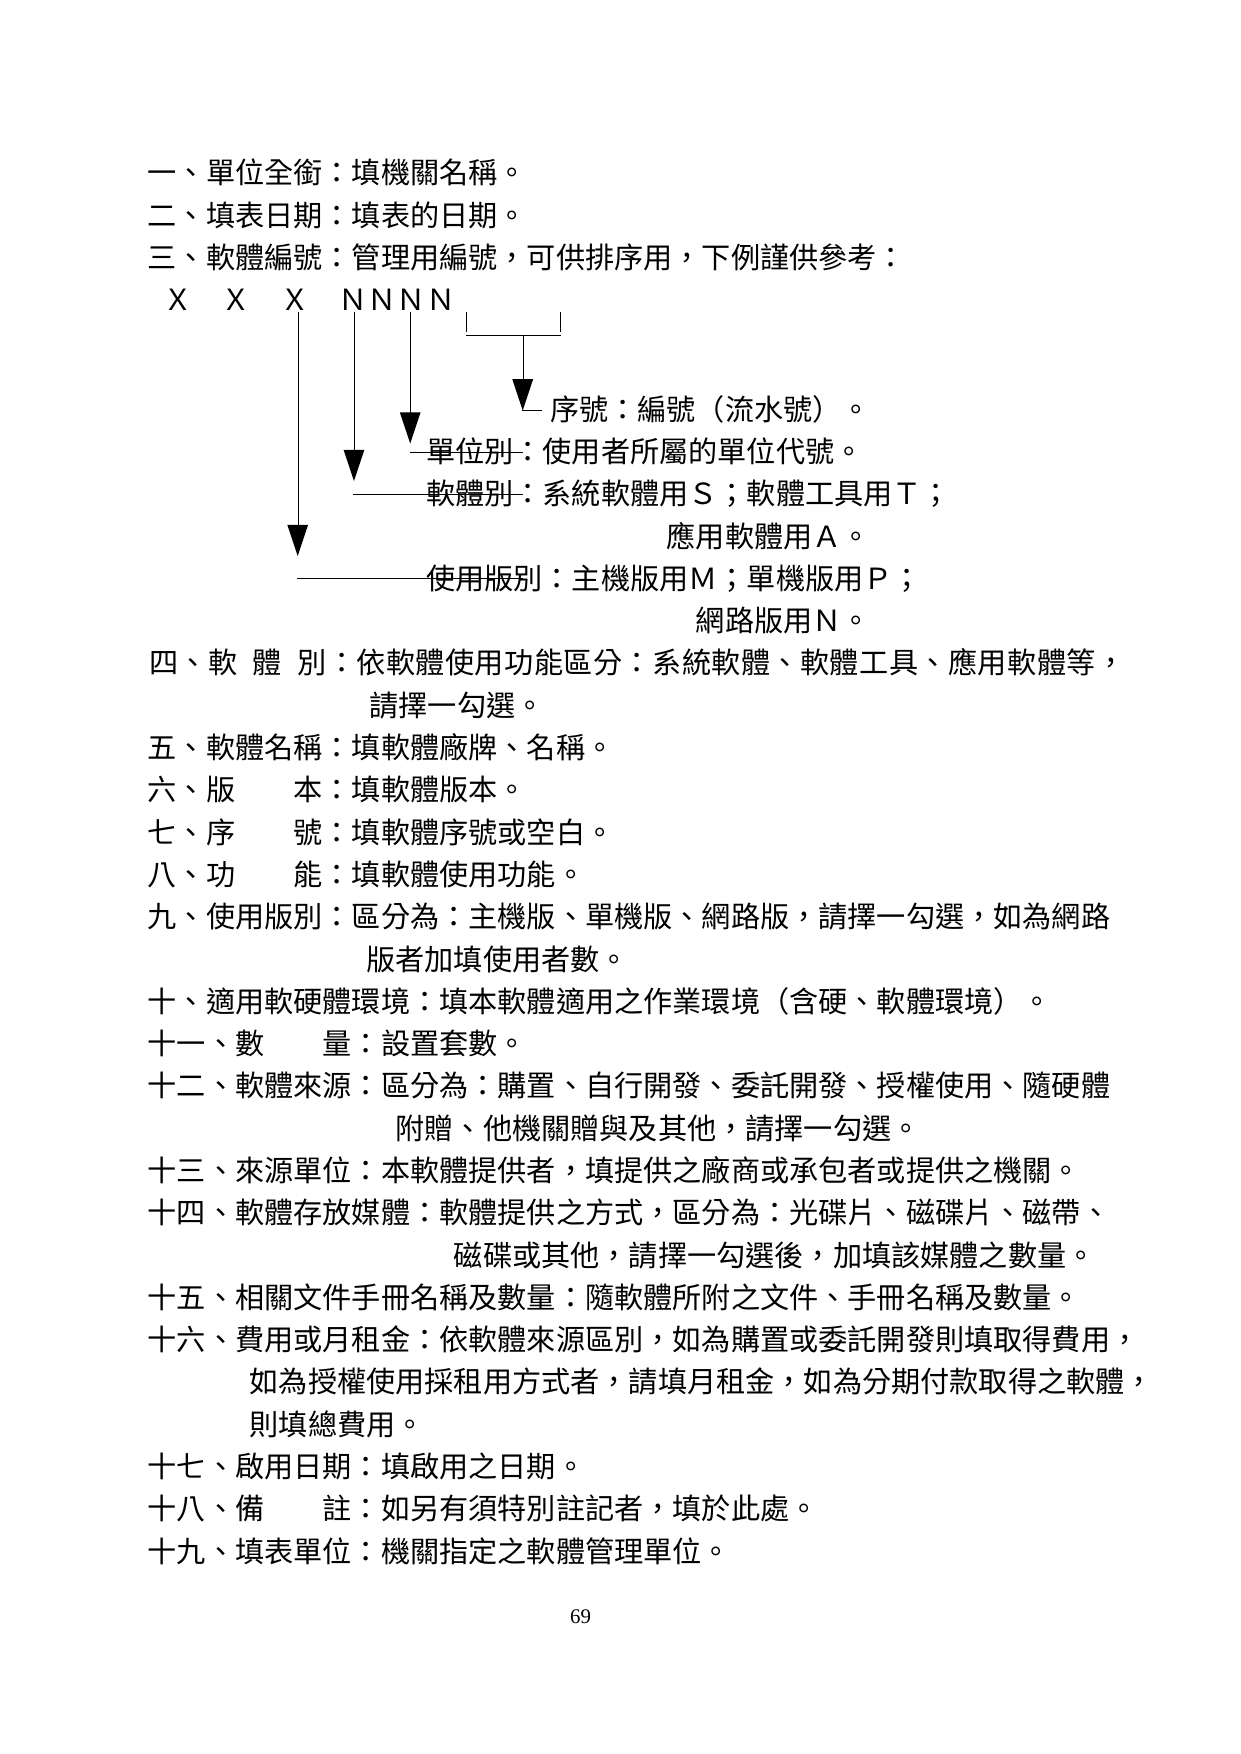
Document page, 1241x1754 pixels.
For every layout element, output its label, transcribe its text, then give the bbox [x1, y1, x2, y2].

text 六、版 本：填軟體版本。 [129, 767, 1127, 809]
text 磁碟或其他，請擇一勾選後，加填該媒體之數量。 [129, 1232, 1127, 1274]
text 七、序 號：填軟體序號或空白。 [129, 809, 1127, 851]
text [299, 386, 354, 428]
text 十七、啟用日期：填啟用之日期。 [129, 1443, 1127, 1486]
text 單位別：使用者所屬的單位代號。 [355, 428, 1127, 471]
text [355, 386, 410, 428]
text [54, 471, 298, 513]
text 網路版用Ｎ。 [54, 598, 1127, 640]
text [54, 428, 298, 471]
text 一、單位全銜：填機關名稱。 [129, 150, 1127, 192]
text 使用版別：主機版用Ｍ；單機版用Ｐ； [54, 555, 1127, 598]
text [299, 428, 354, 471]
text Ｘ Ｘ Ｘ ＮＮＮＮ [54, 277, 1127, 319]
text 八、功 能：填軟體使用功能。 [129, 851, 1127, 894]
text 軟體別：系統軟體用Ｓ；軟體工具用Ｔ； [299, 471, 1127, 513]
text 四、軟 體 別：依軟體使用功能區分：系統軟體、軟體工具、應用軟體等，請擇一勾選。 [133, 640, 1127, 724]
text 版者加填使用者數。 [129, 936, 1127, 978]
text 十六、費用或月租金：依軟體來源區別，如為購置或委託開發則填取得費用， [129, 1317, 1127, 1359]
text 序號：編號（流水號）。 [411, 386, 1127, 428]
text 十、適用軟硬體環境：填本軟體適用之作業環境（含硬、軟體環境）。 [129, 978, 1127, 1021]
text 九、使用版別：區分為：主機版、單機版、網路版，請擇一勾選，如為網路 [129, 894, 1127, 936]
text 十五、相關文件手冊名稱及數量：隨軟體所附之文件、手冊名稱及數量。 [129, 1274, 1127, 1317]
text 如為授權使用採租用方式者，請填月租金，如為分期付款取得之軟體， [129, 1359, 1127, 1401]
text 附贈、他機關贈與及其他，請擇一勾選。 [129, 1105, 1127, 1147]
text [54, 513, 298, 555]
text 十一、數 量：設置套數。 [129, 1021, 1127, 1063]
text 十九、填表單位：機關指定之軟體管理單位。 [129, 1528, 1127, 1570]
text 五、軟體名稱：填軟體廠牌、名稱。 [129, 724, 1127, 767]
text 三、軟體編號：管理用編號，可供排序用，下例謹供參考： [129, 234, 1127, 277]
text 十三、來源單位：本軟體提供者，填提供之廠商或承包者或提供之機關。 [129, 1147, 1127, 1190]
text 則填總費用。 [129, 1401, 1127, 1443]
text [54, 386, 298, 428]
text 應用軟體用Ａ。 [299, 513, 1127, 555]
text 二、填表日期：填表的日期。 [129, 192, 1127, 234]
text 十四、軟體存放媒體：軟體提供之方式，區分為：光碟片、磁碟片、磁帶、 [129, 1190, 1127, 1232]
text 十二、軟體來源：區分為：購置、自行開發、委託開發、授權使用、隨硬體 [129, 1063, 1127, 1105]
text 十八、備 註：如另有須特別註記者，填於此處。 [129, 1486, 1127, 1528]
